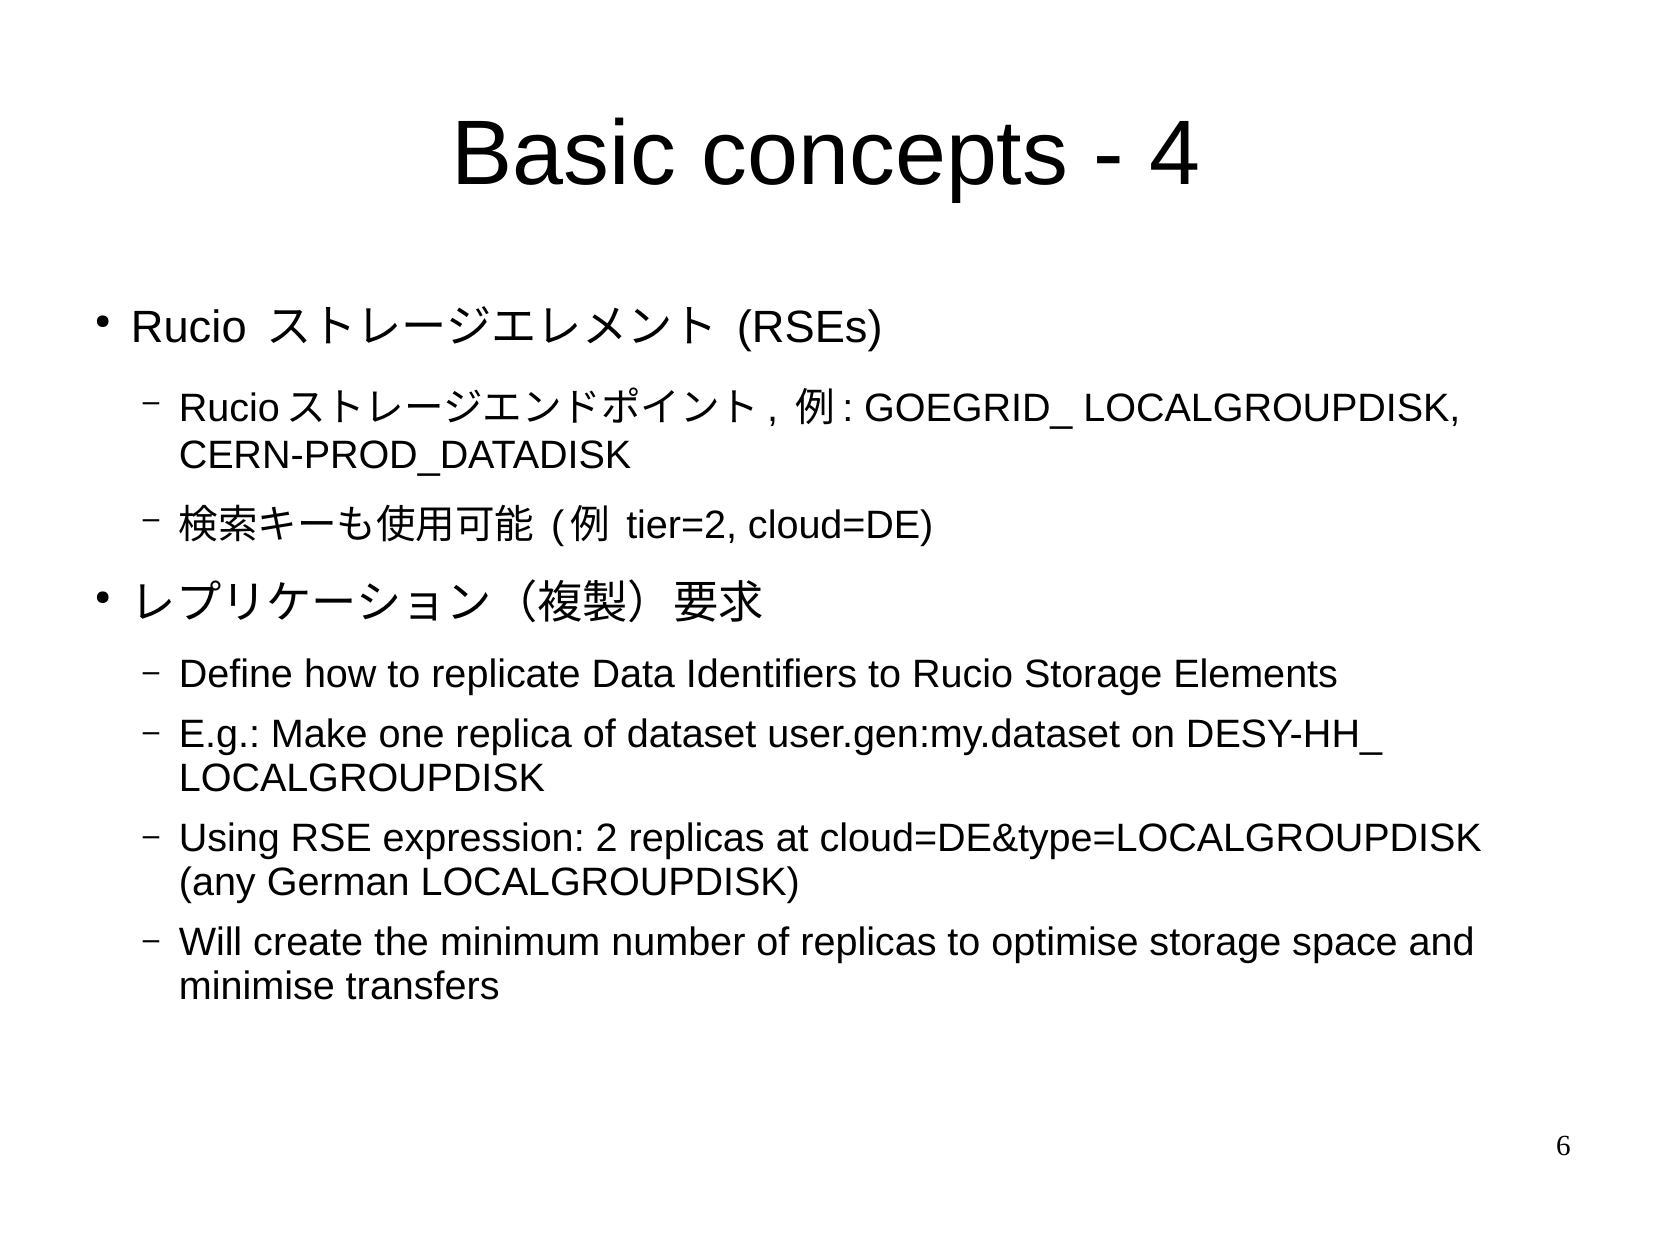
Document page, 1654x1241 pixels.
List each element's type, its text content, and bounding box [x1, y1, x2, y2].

title Basic concepts - 4 [82, 49, 1571, 257]
list Rucio ストレージエレメント (RSEs) Rucioストレージエンドポイント, 例: GOEGRID_ LOCALGROUPDISK, CERN-PROD_DATADISK 検索キーも使用可能 (例 tier=2, cloud=DE) レプリケーション（複製）要求 Define how to replicate Data Identifiers to Rucio Storage Elements E.g.: Make one replica of dataset user.gen:my.dataset on DESY-HH_ LOCALGROUPDISK Using RSE expression: 2 replicas at cloud=DE&type=LOCALGROUPDISK (any German LOCALGROUPDISK) Will create the minimum number of replicas to optimise storage space and minimise transfers [82, 290, 1571, 1010]
